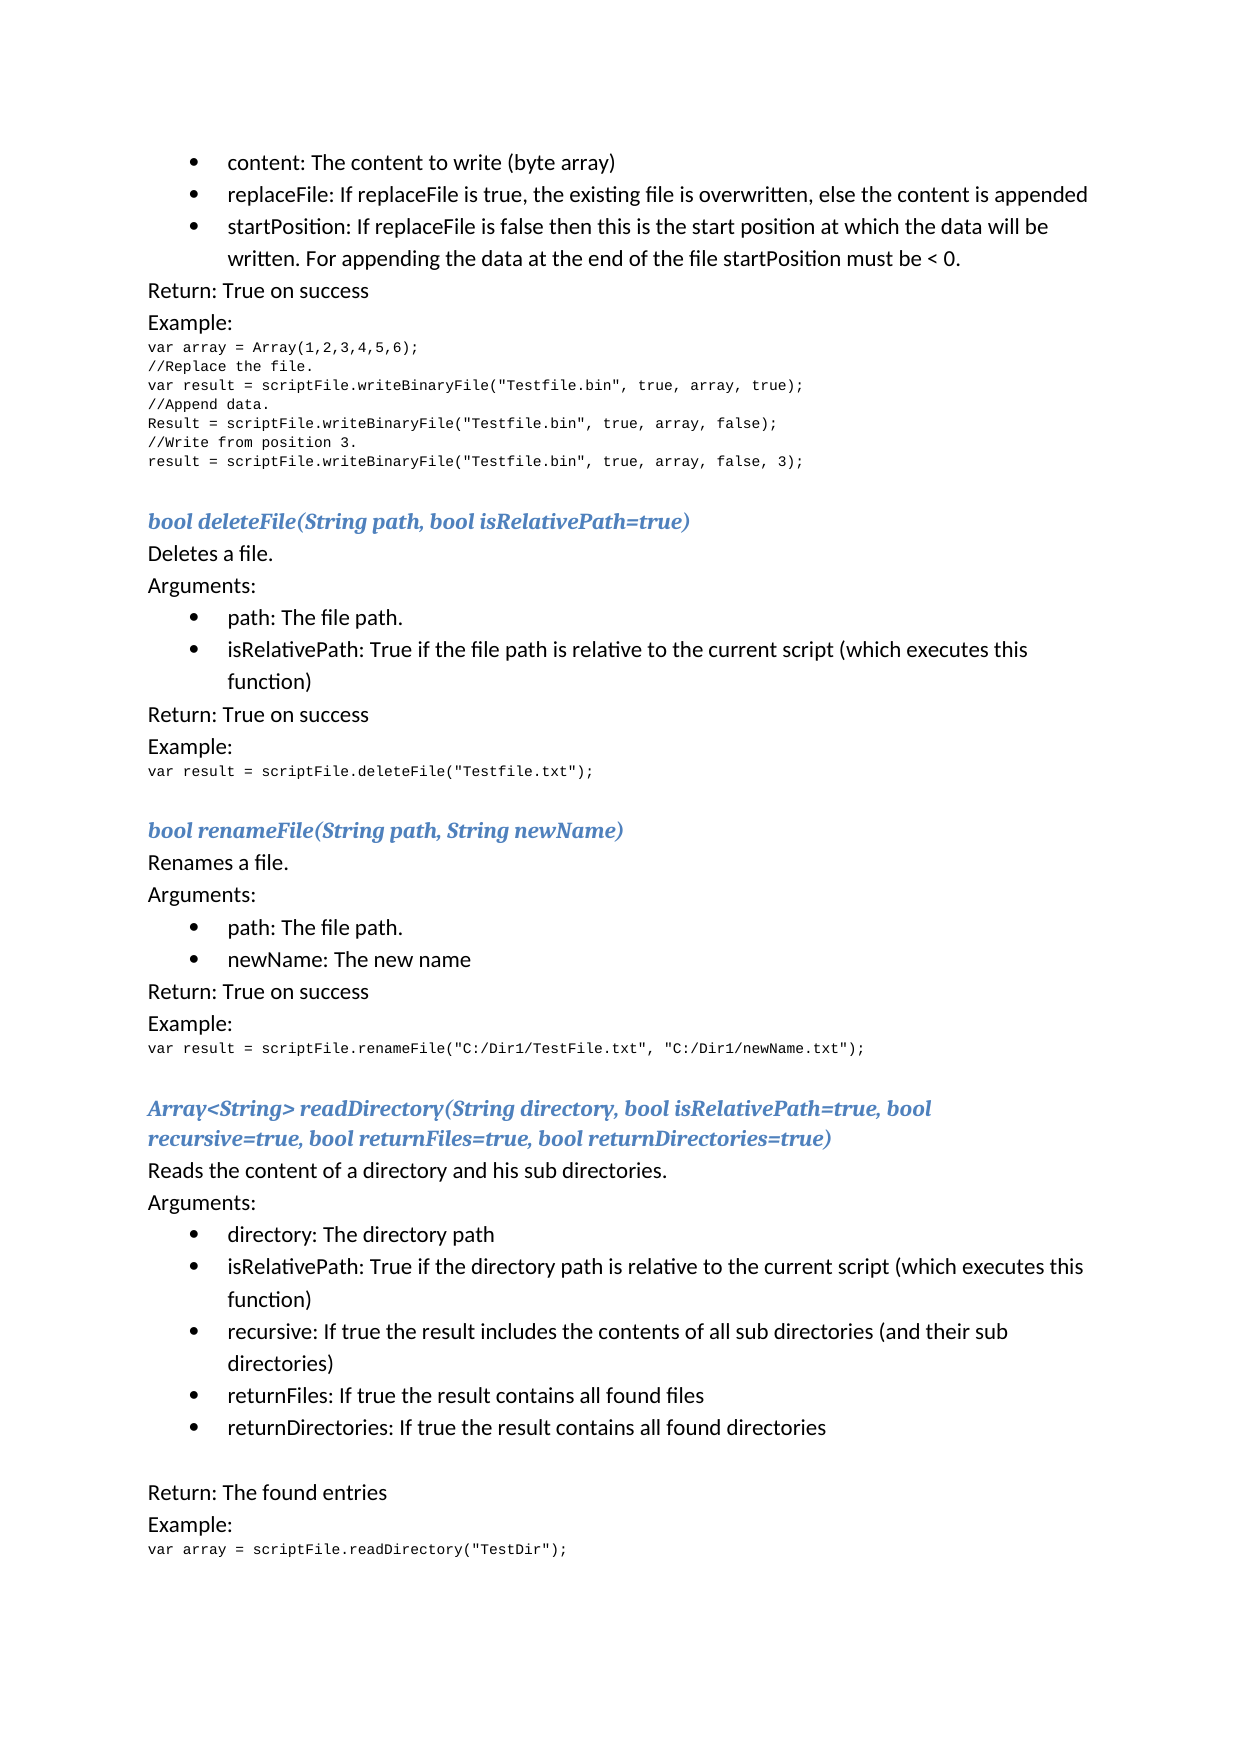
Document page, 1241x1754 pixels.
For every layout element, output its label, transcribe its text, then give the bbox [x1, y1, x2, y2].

list newName: The new name [190, 945, 1093, 973]
subtitle bool renameFile(String path, String newName) [148, 818, 1093, 844]
list isRelativePath: True if the file path is relative to the current script (which executes this function) [190, 635, 1093, 696]
list startPosition: If replaceFile is false then this is the start position at which the data will be written. For appending the data at the end of the file startPosition must be < 0. [190, 212, 1093, 272]
text //Append data. [148, 398, 1093, 414]
text Deletes a file. [148, 539, 1093, 567]
text var array = Array(1,2,3,4,5,6); [148, 341, 1093, 357]
text Reads the content of a directory and his sub directories. [148, 1156, 1093, 1184]
list directory: The directory path [190, 1220, 1093, 1248]
list content: The content to write (byte array) [190, 148, 1093, 176]
list path: The file path. [190, 603, 1093, 631]
text var array = scriptFile.readDirectory("TestDir"); [148, 1542, 1093, 1559]
text Arguments: [148, 1188, 1093, 1216]
text Return: The found entries [148, 1478, 1093, 1506]
list replaceFile: If replaceFile is true, the existing file is overwritten, else the content is appended [190, 180, 1093, 208]
subtitle bool deleteFile(String path, bool isRelativePath=true) [148, 508, 1093, 535]
text Example: [148, 308, 1093, 337]
text Arguments: [148, 881, 1093, 908]
text Example: [148, 1009, 1093, 1037]
text var result = scriptFile.writeBinaryFile("Testfile.bin", true, array, true); [148, 379, 1093, 395]
text var result = scriptFile.renameFile("C:/Dir1/TestFile.txt", "C:/Dir1/newName.txt"); [148, 1041, 1093, 1058]
text Example: [148, 1510, 1093, 1538]
text Example: [148, 732, 1093, 760]
text Return: True on success [148, 977, 1093, 1005]
list returnFiles: If true the result contains all found files [190, 1381, 1093, 1409]
list recursive: If true the result includes the contents of all sub directories (and their sub directories) [190, 1317, 1093, 1377]
text //Write from position 3. [148, 436, 1093, 452]
text Arguments: [148, 571, 1093, 599]
subtitle Array<String> readDirectory(String directory, bool isRelativePath=true, bool recursive=true, bool returnFiles=true, bool returnDirectories=true) [148, 1096, 1093, 1152]
list path: The file path. [190, 913, 1093, 941]
text Renames a file. [148, 848, 1093, 876]
text Return: True on success [148, 700, 1093, 728]
list returnDirectories: If true the result contains all found directories [190, 1413, 1093, 1441]
text Return: True on success [148, 276, 1093, 304]
text Result = scriptFile.writeBinaryFile("Testfile.bin", true, array, false); [148, 417, 1093, 433]
list isRelativePath: True if the directory path is relative to the current script (which executes this function) [190, 1252, 1093, 1313]
text result = scriptFile.writeBinaryFile("Testfile.bin", true, array, false, 3); [148, 454, 1093, 471]
text var result = scriptFile.deleteFile("Testfile.txt"); [148, 764, 1093, 781]
text //Replace the file. [148, 360, 1093, 376]
